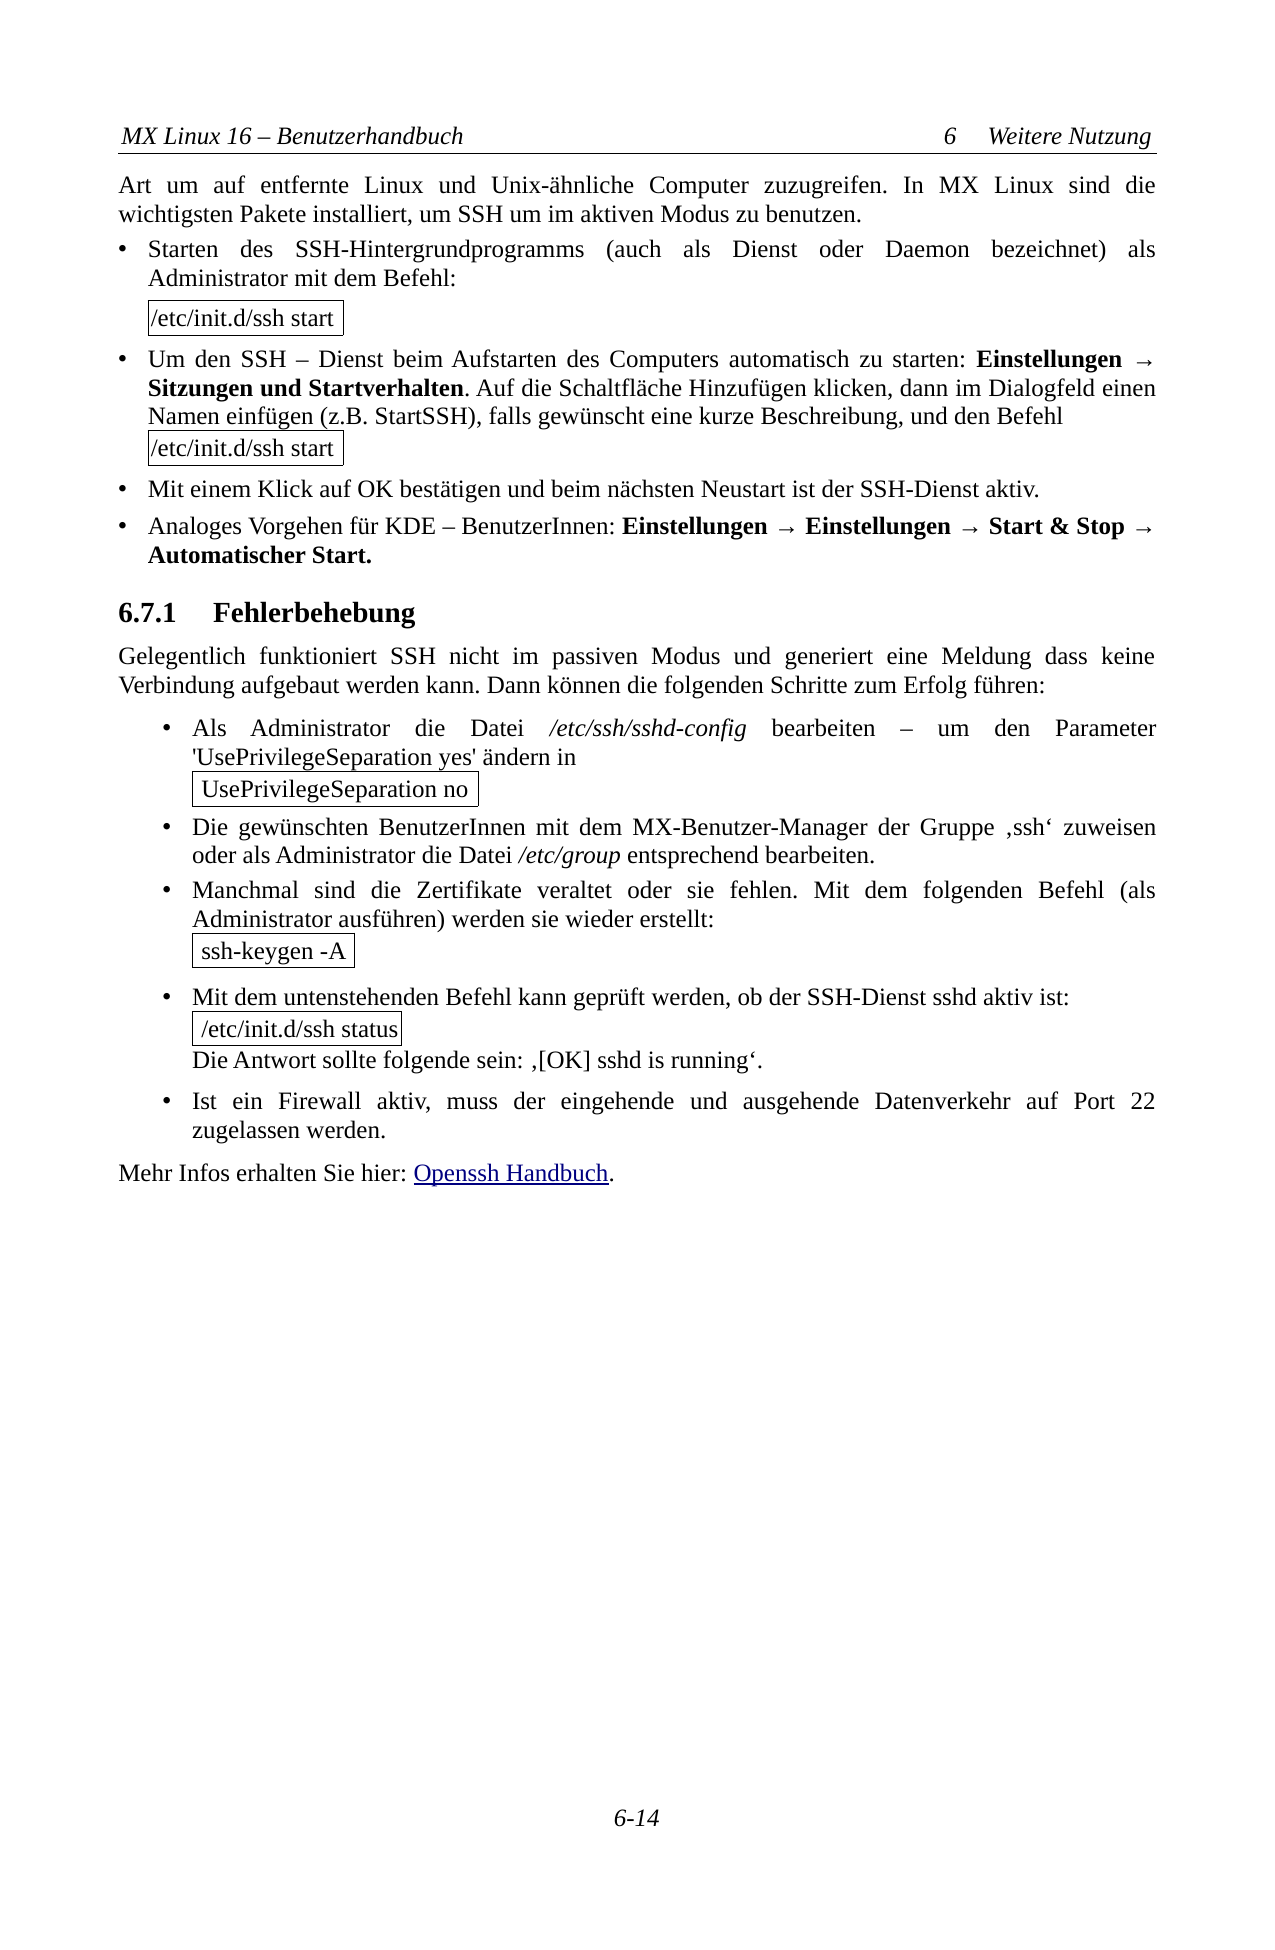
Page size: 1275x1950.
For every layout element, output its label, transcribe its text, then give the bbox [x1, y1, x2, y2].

list [118, 430, 148, 465]
list /etc/init.d/ssh start [149, 431, 343, 465]
list Mit dem untenstehenden Befehl kann geprüft werden, ob der SSH-Dienst sshd aktiv ist: [162, 982, 1157, 1011]
text Mehr Infos erhalten Sie hier: Openssh Handbuch. [118, 1158, 1157, 1187]
list [479, 771, 1157, 806]
subtitle 6.7.1 Fehlerbehebung [118, 596, 1157, 629]
list UsePrivilegeSeparation no [193, 772, 478, 806]
text Art um auf entfernte Linux und Unix-ähnliche Computer zuzugreifen. In MX Linux sind die wichtigsten Pakete installiert, um SSH um im aktiven Modus zu benutzen. [118, 171, 1157, 228]
list [162, 933, 192, 967]
list Mit einem Klick auf OK bestätigen und beim nächsten Neustart ist der SSH-Dienst aktiv. [118, 474, 1157, 503]
list [344, 430, 1157, 465]
list [162, 771, 192, 806]
list [355, 933, 1157, 967]
list /etc/init.d/ssh start [149, 301, 343, 335]
list ssh-keygen -A [193, 934, 354, 967]
list Analoges Vorgehen für KDE – BenutzerInnen: Einstellungen → Einstellungen → Start & Stop → Au­to­matischer Start. [118, 511, 1157, 569]
list Ist ein Firewall aktiv, muss der eingehende und ausgehende Datenverkehr auf Port 22 zugelassen werden. [162, 1086, 1157, 1144]
list Als Administrator die Datei /etc/ssh/sshd-config bearbeiten – um den Parameter 'UsePrivilegeSeparation yes' ändern in [162, 713, 1157, 771]
list [402, 1011, 1157, 1046]
list Um den SSH – Dienst beim Aufstarten des Computers automatisch zu starten: Ein­stel­lungen → Sitzungen und Startverhalten. Auf die Schaltfläche Hinzufügen klicken, dann im Dialogfeld einen Namen einfügen (z.B. StartSSH), falls gewünscht eine kurze Beschreibung, und den Befehl [118, 344, 1157, 430]
list Die gewünschten BenutzerInnen mit dem MX-Benutzer-Manager der Gruppe ‚ssh‘ zuweisen oder als Administrator die Datei /etc/group entsprechend bearbeiten. [162, 812, 1157, 869]
list Starten des SSH-Hintergrundprogramms (auch als Dienst oder Daemon bezeichnet) als Administrator mit dem Befehl: [118, 234, 1157, 291]
list [162, 1011, 192, 1046]
list [118, 300, 148, 335]
list /etc/init.d/ssh status [193, 1012, 401, 1045]
list Die Antwort sollte folgende sein: ‚[OK] sshd is running‘. [162, 1046, 1157, 1074]
list [344, 300, 1157, 335]
text Gelegentlich funktioniert SSH nicht im passiven Modus und generiert eine Meldung dass keine Verbindung aufgebaut werden kann. Dann können die folgenden Schritte zum Erfolg führen: [118, 641, 1157, 699]
list Manchmal sind die Zertifikate veraltet oder sie fehlen. Mit dem folgenden Befehl (als Administrator ausführen) werden sie wieder erstellt: [162, 875, 1157, 933]
